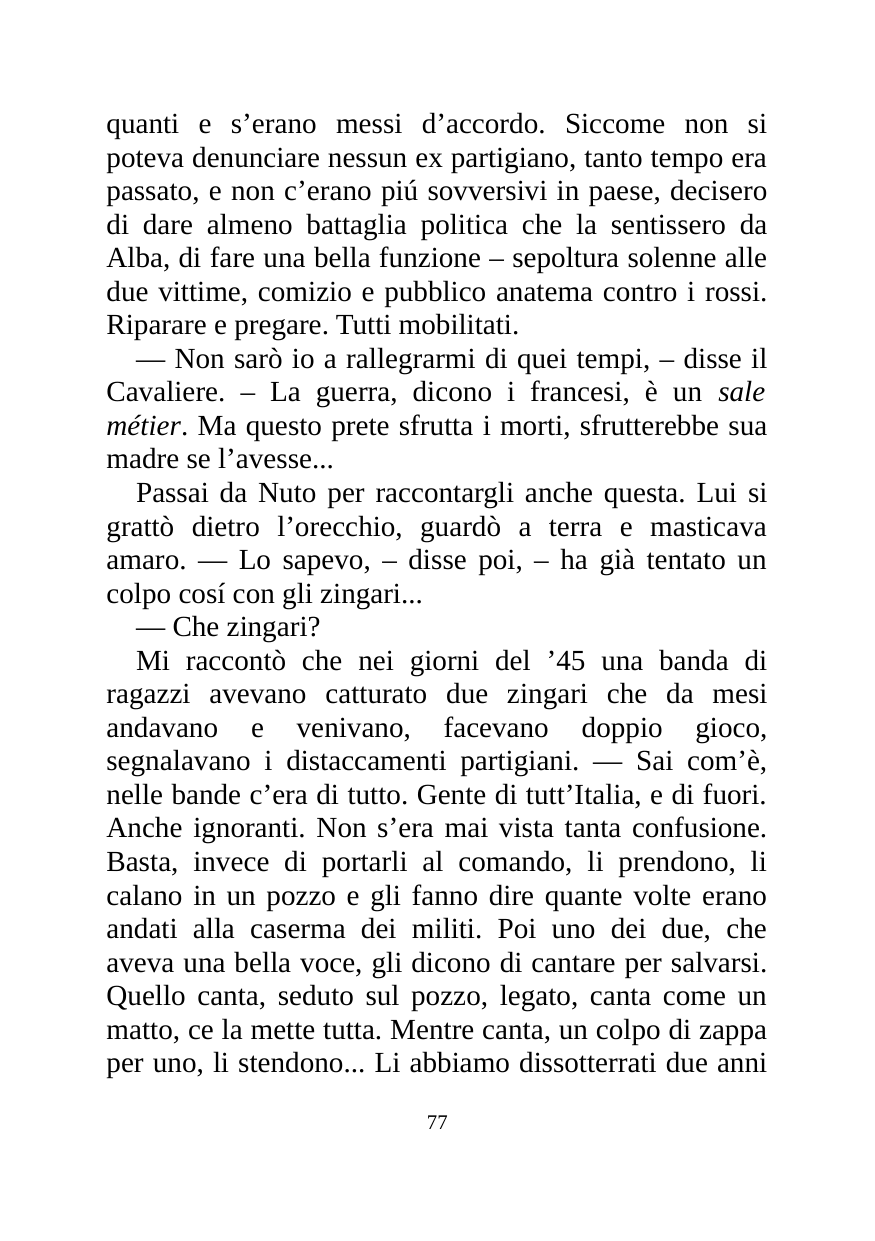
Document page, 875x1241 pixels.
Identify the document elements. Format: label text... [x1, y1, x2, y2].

text Passai da Nuto per raccontargli anche questa. Lui si grattò dietro l’orecchio, guardò a terra e masticava amaro. — Lo sapevo, – disse poi, – ha già tentato un colpo cosí con gli zingari... [106, 475, 768, 609]
text — Non sarò io a rallegrarmi di quei tempi, – disse il Cavaliere. – La guerra, dicono i francesi, è un sale métier. Ma questo prete sfrutta i morti, sfrutterebbe sua madre se l’avesse... [106, 341, 768, 475]
text quanti e s’erano messi d’accordo. Siccome non si poteva denunciare nessun ex partigiano, tanto tempo era passato, e non c’erano piú sovversivi in paese, decisero di dare almeno battaglia politica che la sentissero da Alba, di fare una bella funzione – sepoltura solenne alle due vittime, comizio e pubblico anatema contro i rossi. Riparare e pregare. Tutti mobilitati. [106, 106, 768, 341]
text — Che zingari? [106, 609, 768, 643]
text Mi raccontò che nei giorni del ’45 una banda di ragazzi avevano catturato due zingari che da mesi andavano e venivano, facevano doppio gioco, segnalavano i distaccamenti partigiani. — Sai com’è, nelle bande c’era di tutto. Gente di tutt’Italia, e di fuori. Anche ignoranti. Non s’era mai vista tanta confusione. Basta, invece di portarli al comando, li prendono, li calano in un pozzo e gli fanno dire quante volte erano andati alla caserma dei militi. Poi uno dei due, che aveva una bella voce, gli dicono di cantare per salvarsi. Quello canta, seduto sul pozzo, legato, canta come un matto, ce la mette tutta. Mentre canta, un colpo di zappa per uno, li stendono... Li abbiamo dissotterrati due anni [106, 643, 768, 1079]
